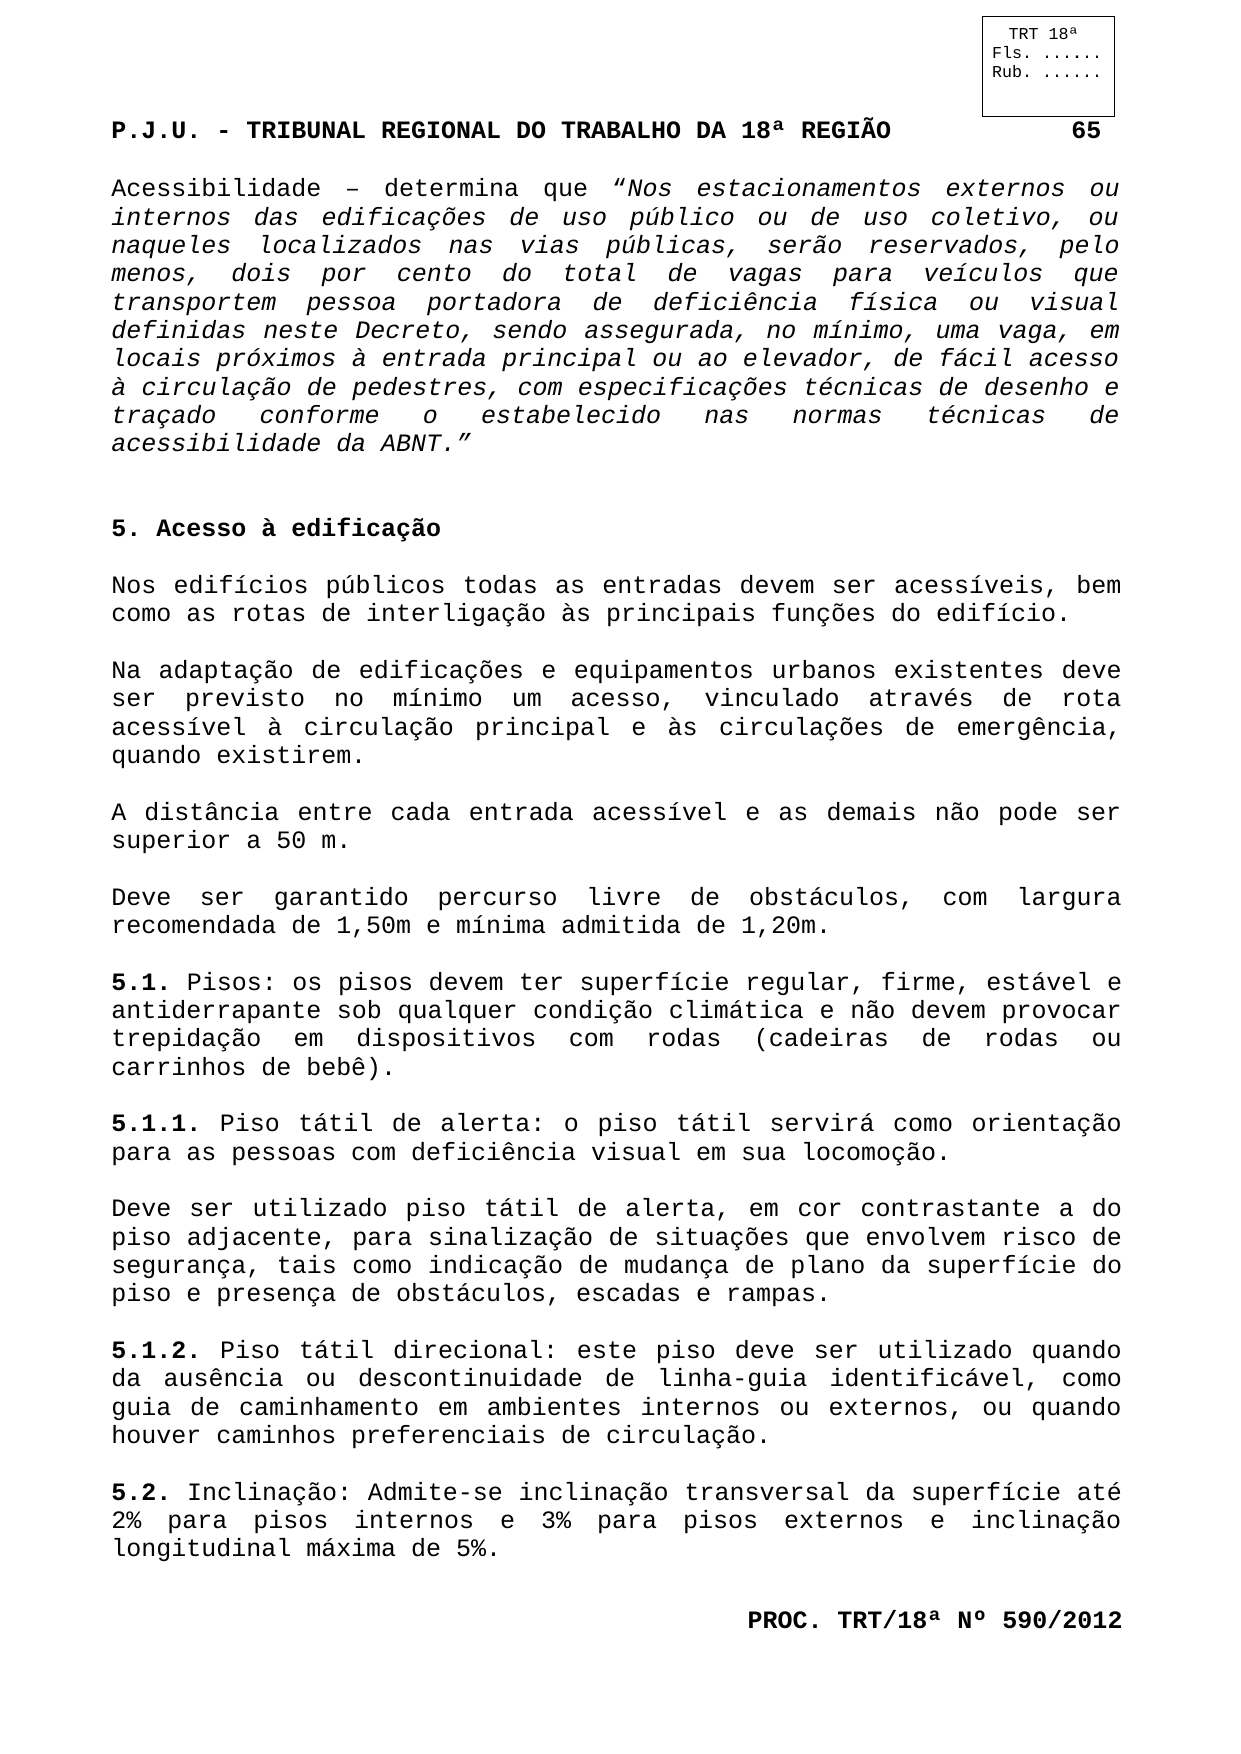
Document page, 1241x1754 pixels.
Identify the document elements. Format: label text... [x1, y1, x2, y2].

text Deve ser utilizado piso tátil de alerta, em cor contrastante a do piso adjacente, para sinalização de situações que envolvem risco de segurança, tais como indicação de mudança de plano da superfície do piso e presença de obstáculos, escadas e rampas. [111, 1196, 1122, 1309]
text 5.1. Pisos: os pisos devem ter superfície regular, firme, estável e antiderrapante sob qualquer condição climática e não devem provocar trepidação em dispositivos com rodas (cadeiras de rodas ou carrinhos de bebê). [111, 969, 1122, 1083]
text 5.1.1. Piso tátil de alerta: o piso tátil servirá como orientação para as pessoas com deficiência visual em sua locomoção. [111, 1111, 1122, 1168]
text Acessibilidade – determina que “Nos estacionamentos externos ou internos das edificações de uso público ou de uso coletivo, ou naqueles localizados nas vias públicas, serão reservados, pelo menos, dois por cento do total de vagas para veículos que transportem pessoa portadora de deficiência física ou visual definidas neste Decreto, sendo assegurada, no mínimo, uma vaga, em locais próximos à entrada principal ou ao elevador, de fácil acesso à circulação de pedestres, com especificações técnicas de desenho e traçado conforme o estabelecido nas normas técnicas de acessibilidade da ABNT.” [111, 176, 1122, 459]
text 5.2. Inclinação: Admite-se inclinação transversal da superfície até 2% para pisos internos e 3% para pisos externos e inclinação longitudinal máxima de 5%. [111, 1479, 1122, 1564]
text Nos edifícios públicos todas as entradas devem ser acessíveis, bem como as rotas de interligação às principais funções do edifício. [111, 573, 1122, 629]
text Deve ser garantido percurso livre de obstáculos, com largura recomendada de 1,50m e mínima admitida de 1,20m. [111, 884, 1122, 941]
text 5.1.2. Piso tátil direcional: este piso deve ser utilizado quando da ausência ou descontinuidade de linha-guia identificável, como guia de caminhamento em ambientes internos ou externos, ou quando houver caminhos preferenciais de circulação. [111, 1338, 1122, 1451]
text 5. Acesso à edificação [111, 516, 1122, 544]
text A distância entre cada entrada acessível e as demais não pode ser superior a 50 m. [111, 799, 1122, 856]
text Na adaptação de edificações e equipamentos urbanos existentes deve ser previsto no mínimo um acesso, vinculado através de rota acessível à circulação principal e às circulações de emergência, quando existirem. [111, 658, 1122, 771]
